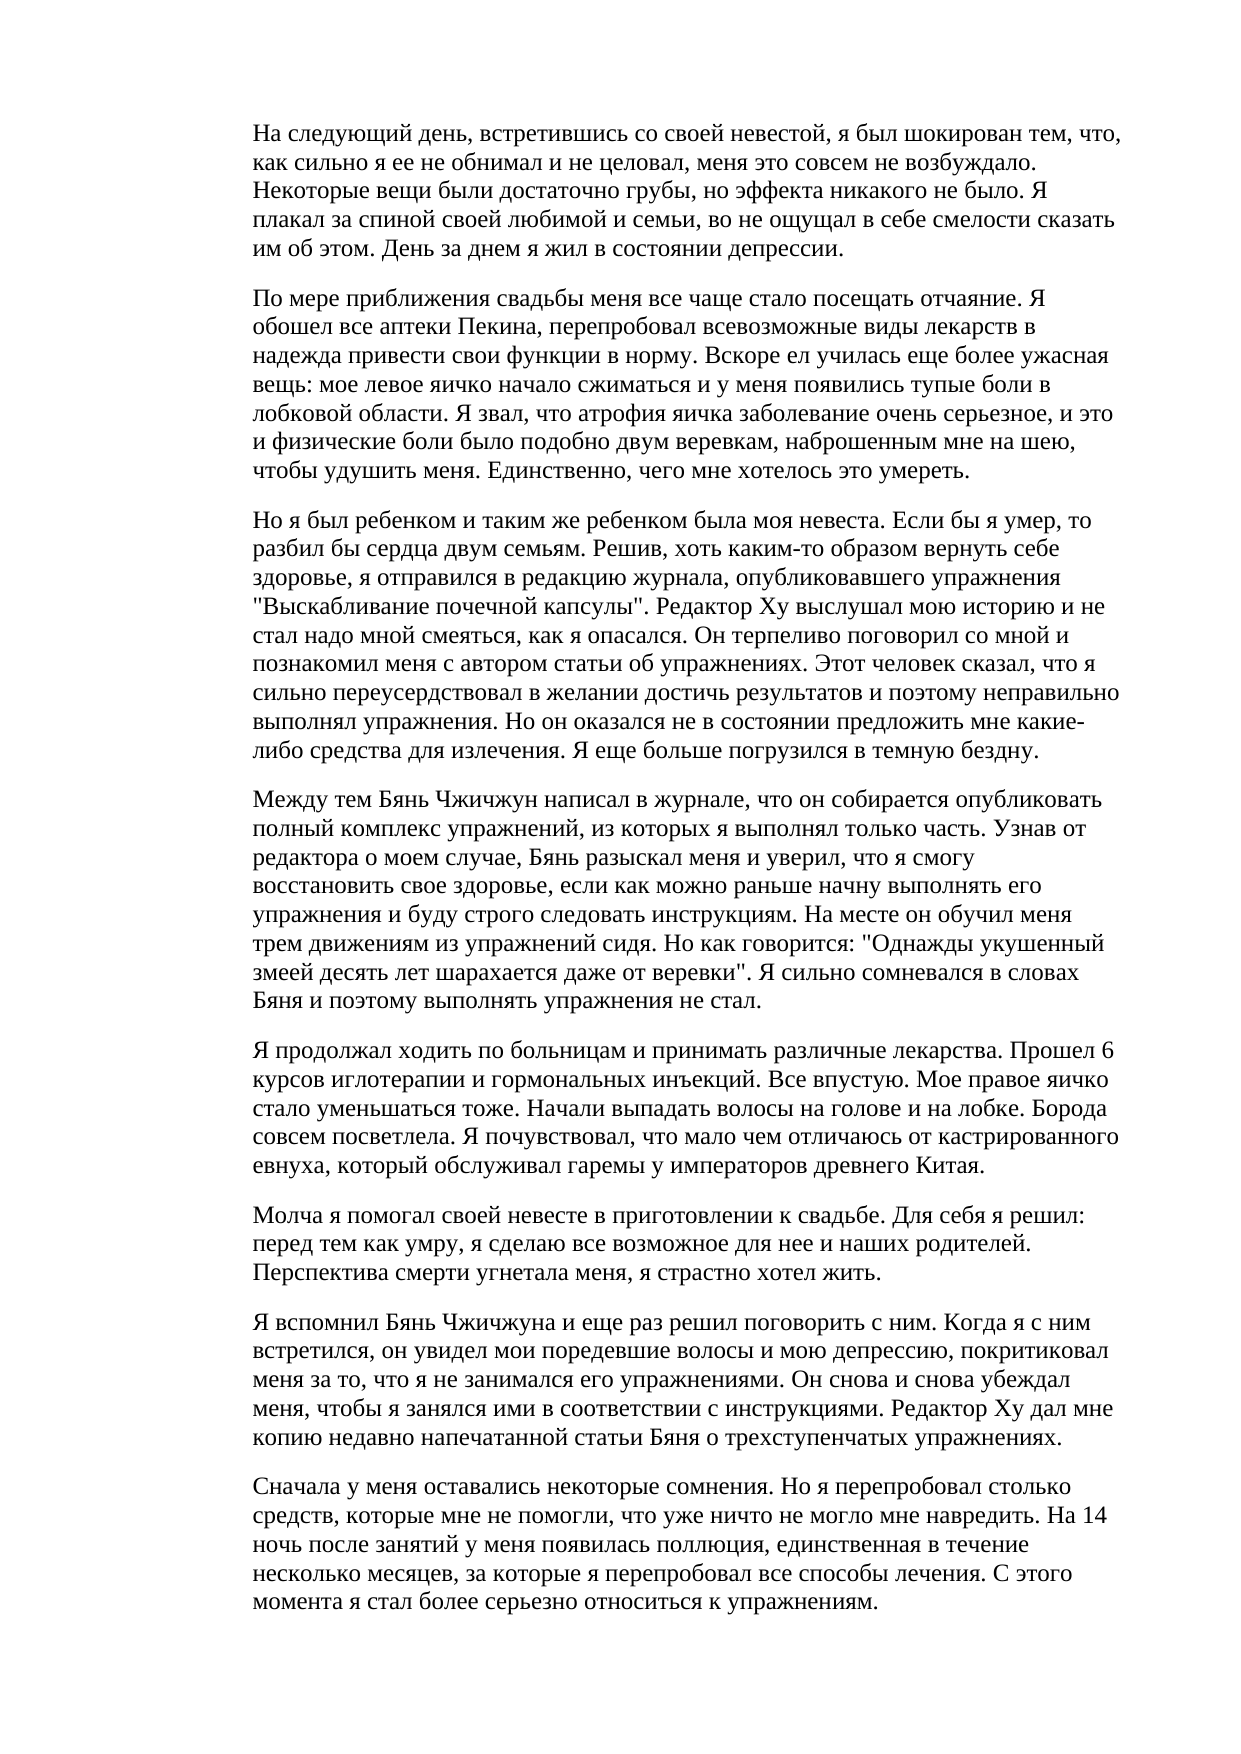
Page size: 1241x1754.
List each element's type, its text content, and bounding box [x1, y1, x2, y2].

text Я продолжал ходить по больницам и принимать различные лекарства. Прошел 6 курсов иглотерапии и гормональных инъекций. Все впустую. Мое правое яичко стало уменьшаться тоже. Начали выпадать волосы на голове и на лобке. Борода совсем посветлела. Я почувствовал, что мало чем отличаюсь от кастрированного евнуха, который обслуживал гаремы у императоров древнего Китая. [252, 1035, 1122, 1179]
text Но я был ребенком и таким же ребенком была моя невеста. Если бы я умер, то разбил бы сердца двум семьям. Решив, хоть каким-то образом вернуть себе здоровье, я отправился в редакцию журнала, опубликовавшего упражнения "Выскабливание почечной капсулы". Редактор Ху выслушал мою историю и не стал надо мной смеяться, как я опасался. Он терпеливо поговорил со мной и познакомил меня с автором статьи об упражнениях. Этот человек сказал, что я сильно переусердствовал в желании достичь результатов и поэтому неправильно выполнял упражнения. Но он оказался не в состоянии предложить мне какие-либо средства для излечения. Я еще больше погрузился в темную бездну. [252, 505, 1122, 763]
text Между тем Бянь Чжичжун написал в журнале, что он собирается опубликовать полный комплекс упражнений, из которых я выполнял только часть. Узнав от редактора о моем случае, Бянь разыскал меня и уверил, что я смогу восстановить свое здоровье, если как можно раньше начну выполнять его упражнения и буду строго следовать инструкциям. На месте он обучил меня трем движениям из упражнений сидя. Но как говорится: "Однажды укушенный змеей десять лет шарахается даже от веревки". Я сильно сомневался в словах Бяня и поэтому выполнять упражнения не стал. [252, 784, 1122, 1014]
text На следующий день, встретившись со своей невестой, я был шокирован тем, что, как сильно я ее не обнимал и не целовал, меня это совсем не возбуждало. Некоторые вещи были достаточно грубы, но эффекта никакого не было. Я плакал за спиной своей любимой и семьи, во не ощущал в себе смелости сказать им об этом. День за днем я жил в состоянии депрессии. [252, 118, 1122, 262]
text Молча я помогал своей невесте в приготовлении к свадьбе. Для себя я решил: перед тем как умру, я сделаю все возможное для нее и наших родителей. Перспектива смерти угнетала меня, я страстно хотел жить. [252, 1200, 1122, 1286]
text По мере приближения свадьбы меня все чаще стало посещать отчаяние. Я обошел все аптеки Пекина, перепробовал всевозможные виды лекарств в надежда привести свои функции в норму. Вскоре ел училась еще более ужасная вещь: мое левое яичко начало сжиматься и у меня появились тупые боли в лобковой области. Я звал, что атрофия яичка заболевание очень серьезное, и это и физические боли было подобно двум веревкам, наброшенным мне на шею, чтобы удушить меня. Единственно, чего мне хотелось это умереть. [252, 283, 1122, 484]
text Сначала у меня оставались некоторые сомнения. Но я перепробовал столько средств, которые мне не помогли, что уже ничто не могло мне навредить. На 14 ночь после занятий у меня появилась поллюция, единственная в течение несколько месяцев, за которые я перепробовал все способы лечения. С этого момента я стал более серьезно относиться к упражнениям. [252, 1471, 1122, 1615]
text Я вспомнил Бянь Чжичжуна и еще раз решил поговорить с ним. Когда я с ним встретился, он увидел мои поредевшие волосы и мою депрессию, покритиковал меня за то, что я не занимался его упражнениями. Он снова и снова убеждал меня, чтобы я занялся ими в соответствии с инструкциями. Редактор Ху дал мне копию недавно напечатанной статьи Бяня о трехступенчатых упражнениях. [252, 1307, 1122, 1451]
